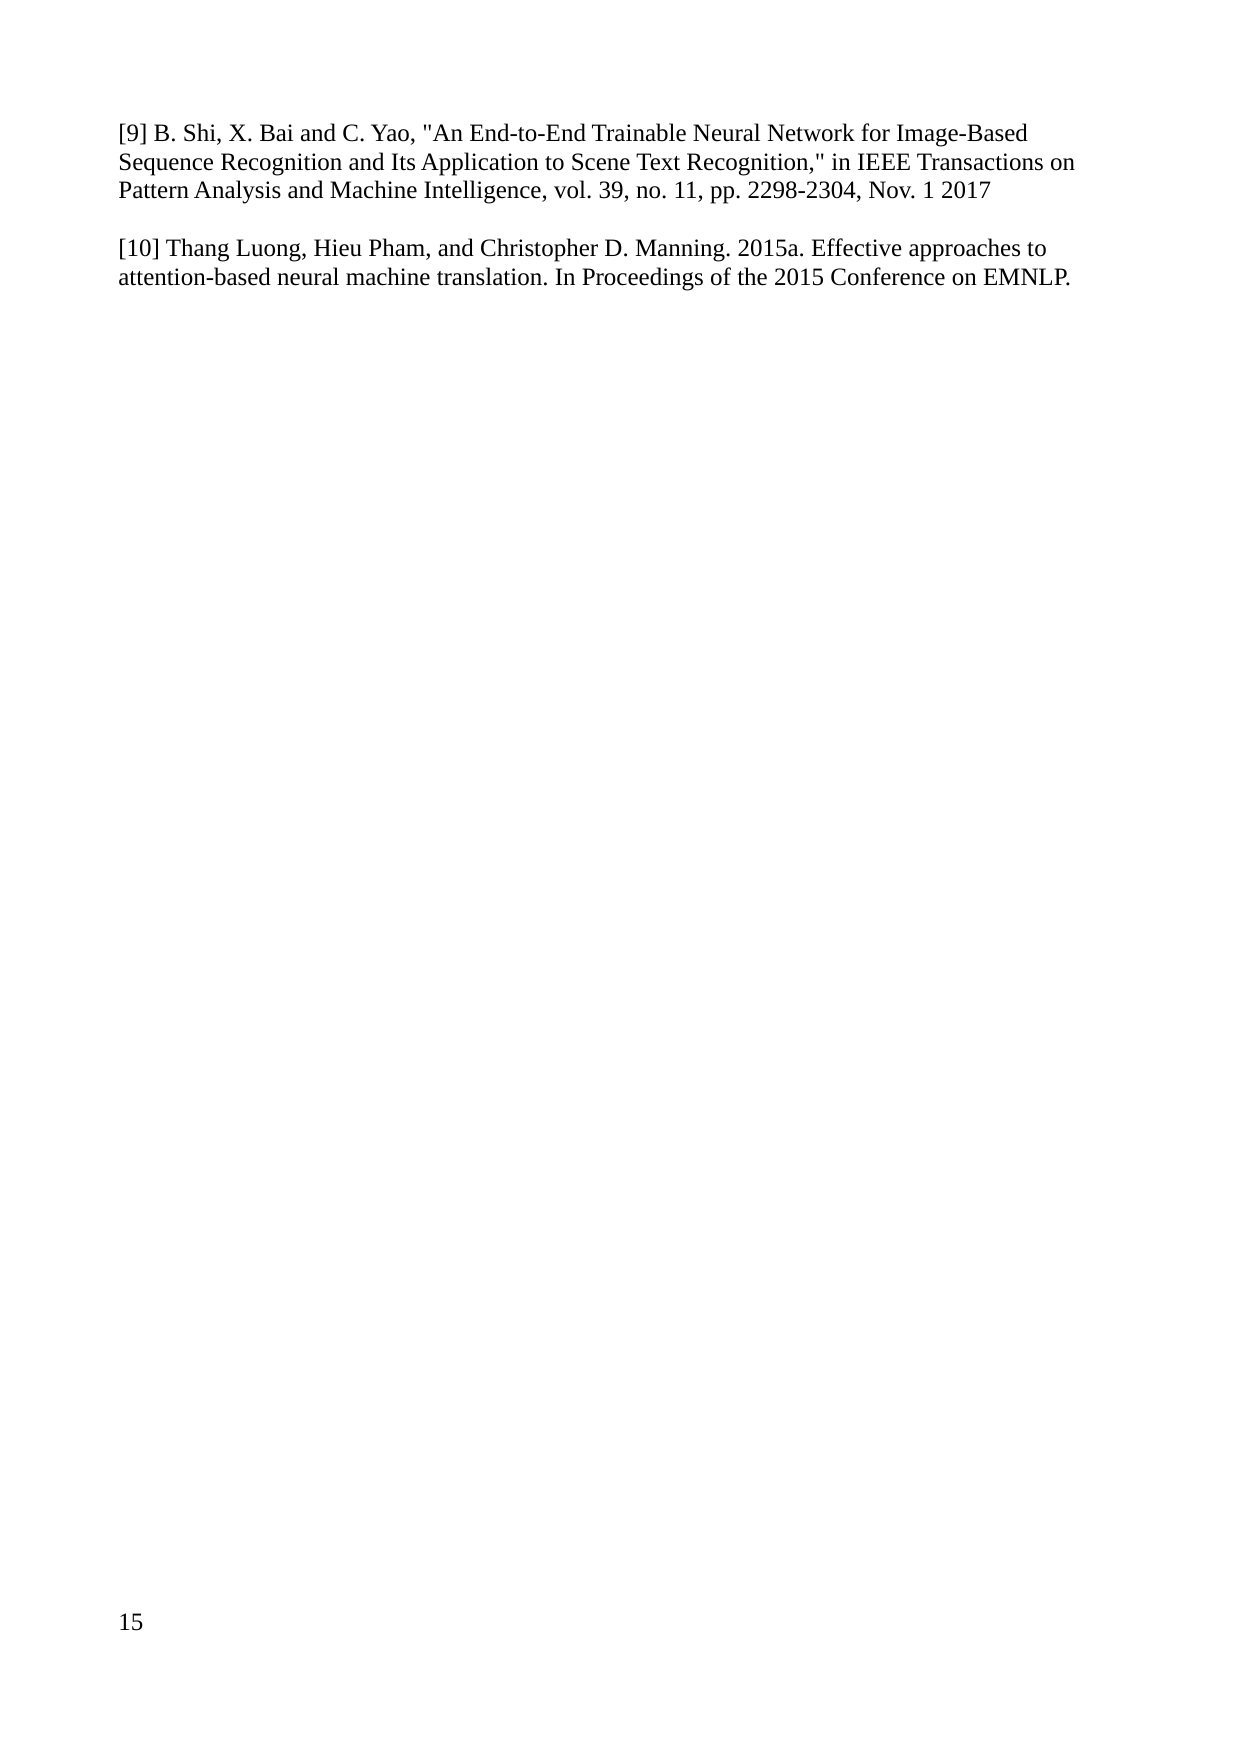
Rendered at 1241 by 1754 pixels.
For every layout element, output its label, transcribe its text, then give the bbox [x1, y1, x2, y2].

text [10] Thang Luong, Hieu Pham, and Christopher D. Manning. 2015a. Effective approaches to attention-based neural machine translation. In Proceedings of the 2015 Conference on EMNLP. [118, 233, 1122, 291]
text [9] B. Shi, X. Bai and C. Yao, "An End-to-End Trainable Neural Network for Image-Based Sequence Recognition and Its Application to Scene Text Recognition," in IEEE Transactions on Pattern Analysis and Machine Intelligence, vol. 39, no. 11, pp. 2298-2304, Nov. 1 2017 [118, 118, 1122, 204]
